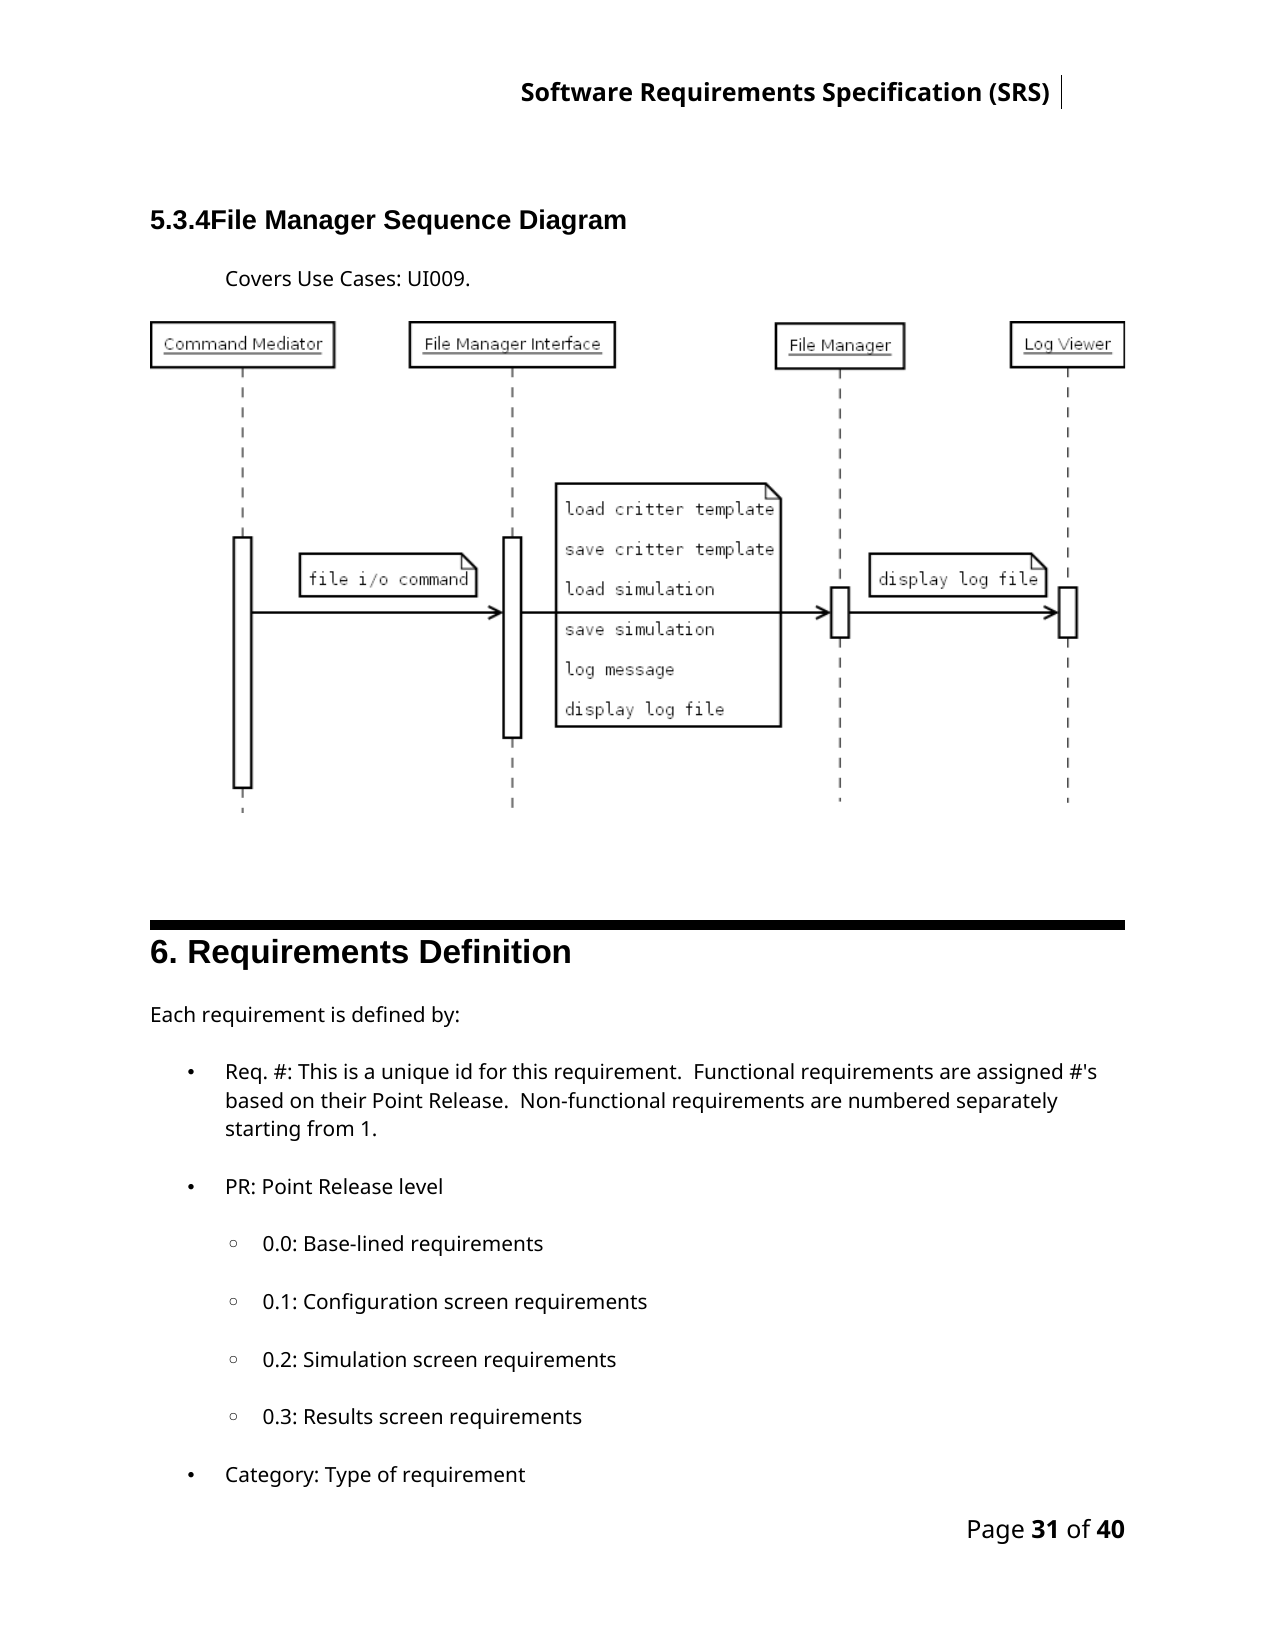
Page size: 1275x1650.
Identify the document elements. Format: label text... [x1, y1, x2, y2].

text Covers Use Cases: UI009. [225, 264, 1125, 293]
list Category: Type of requirement [187, 1460, 1125, 1488]
subtitle File Manager Sequence Diagram [150, 204, 1125, 235]
list 0.1: Configuration screen requirements [225, 1287, 1125, 1316]
list 0.3: Results screen requirements [225, 1402, 1125, 1431]
list Req. #: This is a unique id for this requirement. Functional requirements are assigned #'s based on their Point Release. Non-functional requirements are numbered separately starting from 1. [187, 1057, 1125, 1143]
picture [150, 321, 1125, 813]
text Each requirement is defined by: [150, 1000, 1125, 1028]
list 0.0: Base-lined requirements [225, 1229, 1125, 1258]
list 0.2: Simulation screen requirements [225, 1345, 1125, 1373]
list PR: Point Release level [187, 1172, 1125, 1200]
subtitle Requirements Definition [150, 930, 1125, 971]
